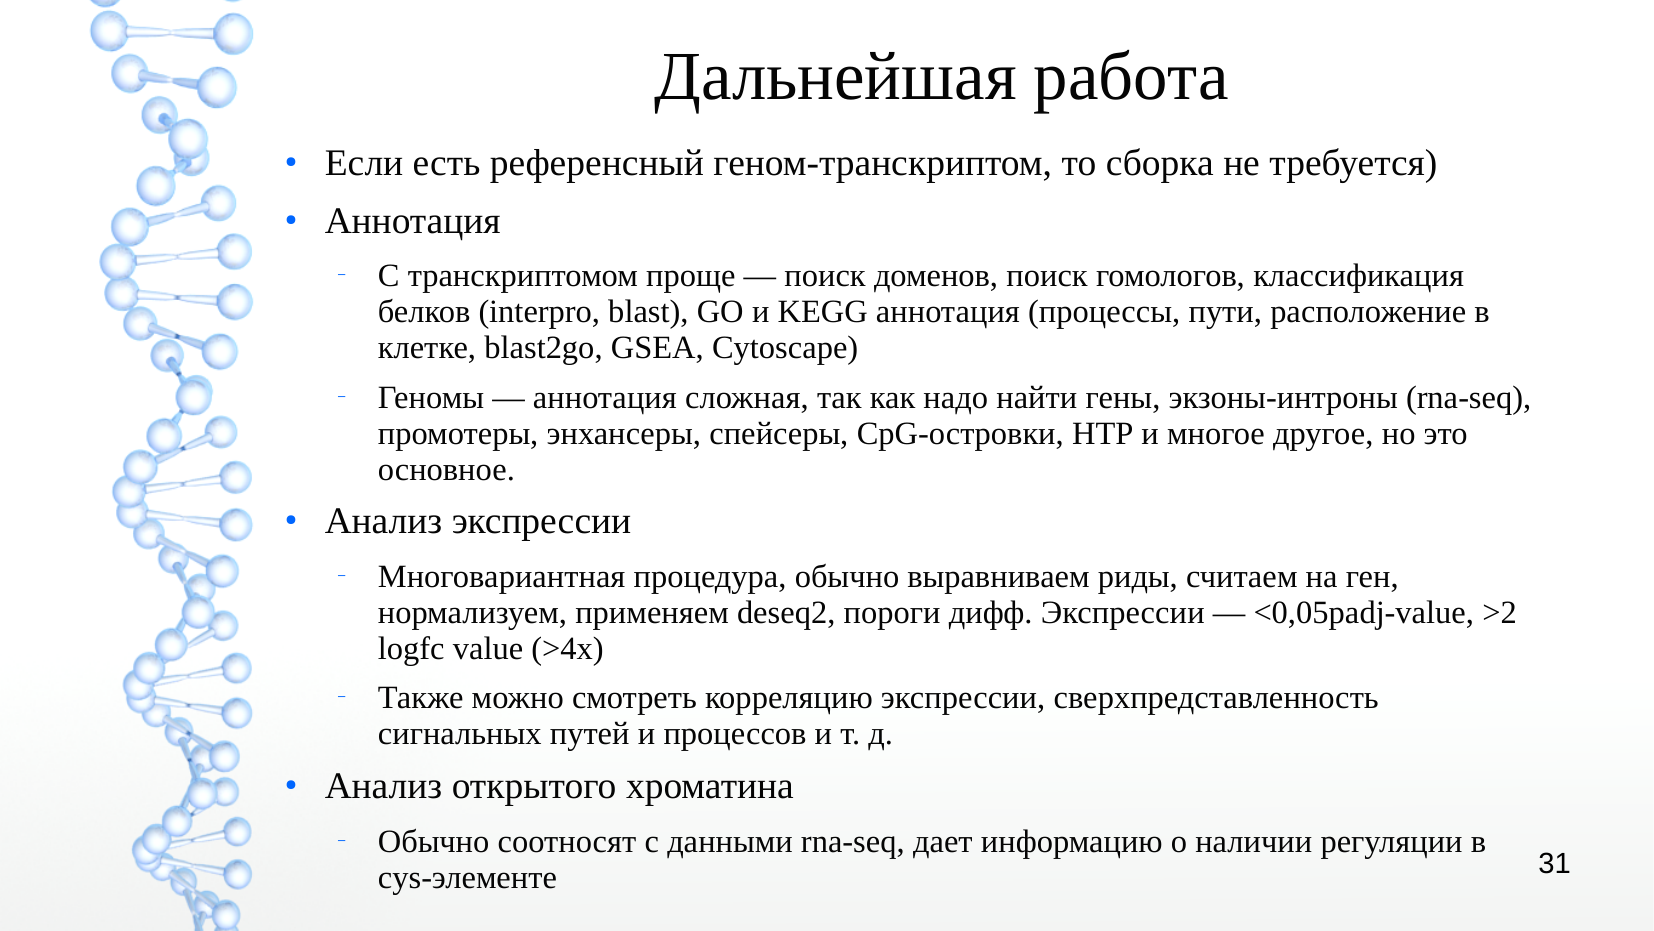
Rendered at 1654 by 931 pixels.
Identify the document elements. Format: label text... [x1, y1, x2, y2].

list Если есть референсный геном-транскриптом, то сборка не требуется) Аннотация С транскриптомом проще — поиск доменов, поиск гомологов, классификация белков (interpro, blast), GO и KEGG аннотация (процессы, пути, расположение в клетке, blast2go, GSEA, Cytoscape) Геномы — аннотация сложная, так как надо найти гены, экзоны-интроны (rna-seq), промотеры, энхансеры, спейсеры, CpG-островки, НТР и многое другое, но это основное. Анализ экспрессии Многовариантная процедура, обычно выравниваем риды, считаем на ген, нормализуем, применяем deseq2, пороги дифф. Экспрессии — <0,05padj-value, >2 logfc value (>4x) Также можно смотреть корреляцию экспрессии, сверхпредставленность сигнальных путей и процессов и т. д. Анализ открытого хроматина Обычно соотносят с данными rna-seq, дает информацию о наличии регуляции в cys-элементе [271, 141, 1536, 898]
title Дальнейшая работа [277, 0, 1607, 154]
picture [0, 0, 1654, 931]
